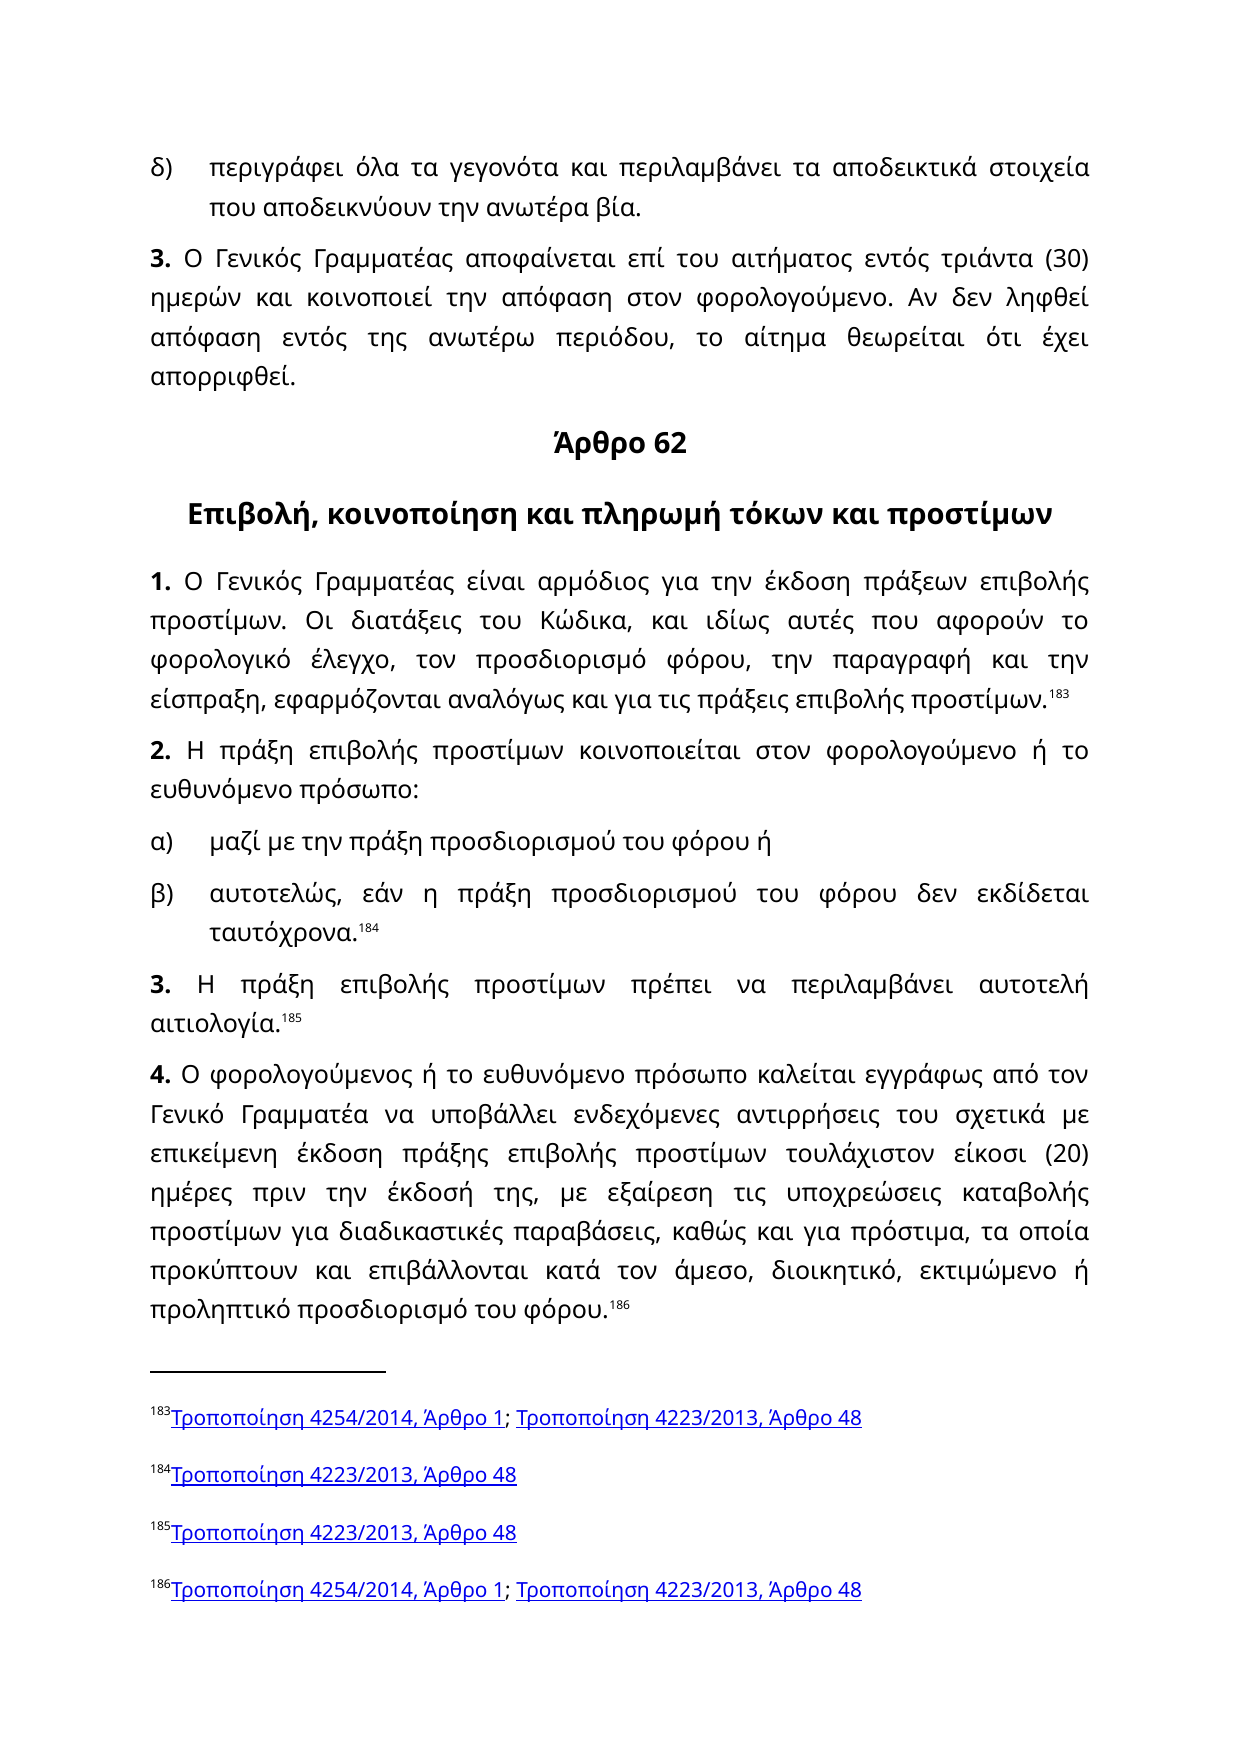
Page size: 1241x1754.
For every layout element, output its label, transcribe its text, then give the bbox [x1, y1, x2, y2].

text Τροποποίηση 4223/2013, Άρθρο 48 [150, 1518, 1090, 1546]
subtitle Άρθρο 62 [150, 422, 1090, 462]
text 3. Ο Γενικός Γραμματέας αποφαίνεται επί του αιτήματος εντός τριάντα (30) ημερών και κοινοποιεί την απόφαση στον φορολογούμενο. Αν δεν ληφθεί απόφαση εντός της ανωτέρω περιόδου, το αίτημα θεωρείται ότι έχει απορριφθεί. [150, 241, 1090, 392]
text Τροποποίηση 4223/2013, Άρθρο 48 [150, 1460, 1090, 1489]
text 1. Ο Γενικός Γραμματέας είναι αρμόδιος για την έκδοση πράξεων επιβολής προστίμων. Οι διατάξεις του Κώδικα, και ιδίως αυτές που αφορούν το φορολογικό έλεγχο, τον προσδιορισμό φόρου, την παραγραφή και την είσπραξη, εφαρμόζονται αναλόγως και για τις πράξεις επιβολής προστίμων. [150, 564, 1090, 715]
text 4. Ο φορολογούμενος ή το ευθυνόμενο πρόσωπο καλείται εγγράφως από τον Γενικό Γραμματέα να υποβάλλει ενδεχόμενες αντιρρήσεις του σχετικά με επικείμενη έκδοση πράξης επιβολής προστίμων τουλάχιστον είκοσι (20) ημέρες πριν την έκδοσή της, με εξαίρεση τις υποχρεώσεις καταβολής προστίμων για διαδικαστικές παραβάσεις, καθώς και για πρόστιμα, τα οποία προκύπτουν και επιβάλλονται κατά τον άμεσο, διοικητικό, εκτιμώμενο ή προληπτικό προσδιορισμό του φόρου. [150, 1057, 1090, 1326]
list β) αυτοτελώς, εάν η πράξη προσδιορισμού του φόρου δεν εκδίδεται ταυτόχρονα. [150, 875, 1090, 949]
text 3. Η πράξη επιβολής προστίμων πρέπει να περιλαμβάνει αυτοτελή αιτιολογία. [150, 966, 1090, 1039]
text 2. Η πράξη επιβολής προστίμων κοινοποιείται στον φορολογούμενο ή το ευθυνόμενο πρόσωπο: [150, 733, 1090, 806]
subtitle Επιβολή, κοινοποίηση και πληρωμή τόκων και προστίμων [150, 493, 1090, 533]
list α) μαζί με την πράξη προσδιορισμού του φόρου ή [150, 824, 1090, 858]
text Τροποποίηση 4254/2014, Άρθρο 1; Τροποποίηση 4223/2013, Άρθρο 48 [150, 1576, 1090, 1604]
text Τροποποίηση 4254/2014, Άρθρο 1; Τροποποίηση 4223/2013, Άρθρο 48 [150, 1403, 1090, 1431]
list δ) περιγράφει όλα τα γεγονότα και περιλαμβάνει τα αποδεικτικά στοιχεία που αποδεικνύουν την ανωτέρα βία. [150, 150, 1090, 223]
